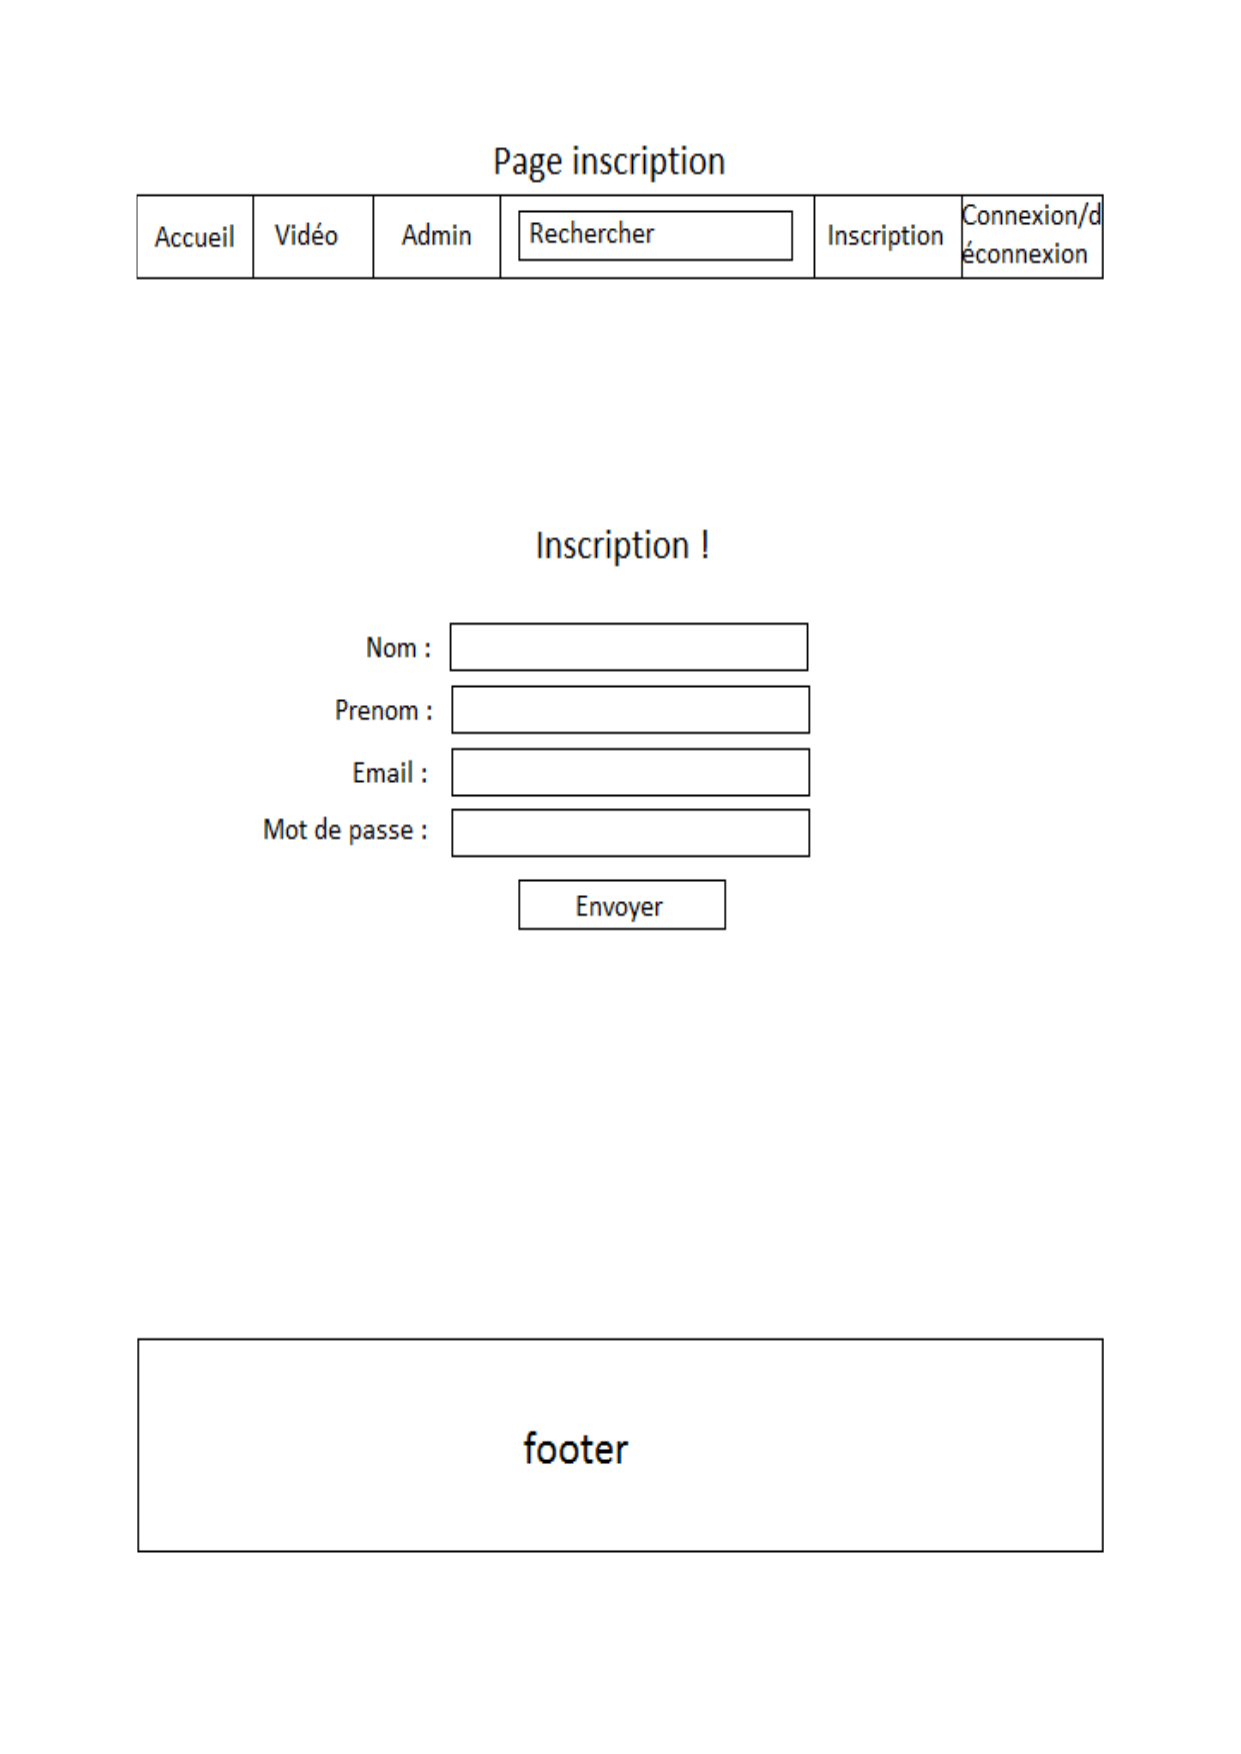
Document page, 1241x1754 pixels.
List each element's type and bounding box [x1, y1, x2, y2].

picture [136, 118, 1104, 1555]
